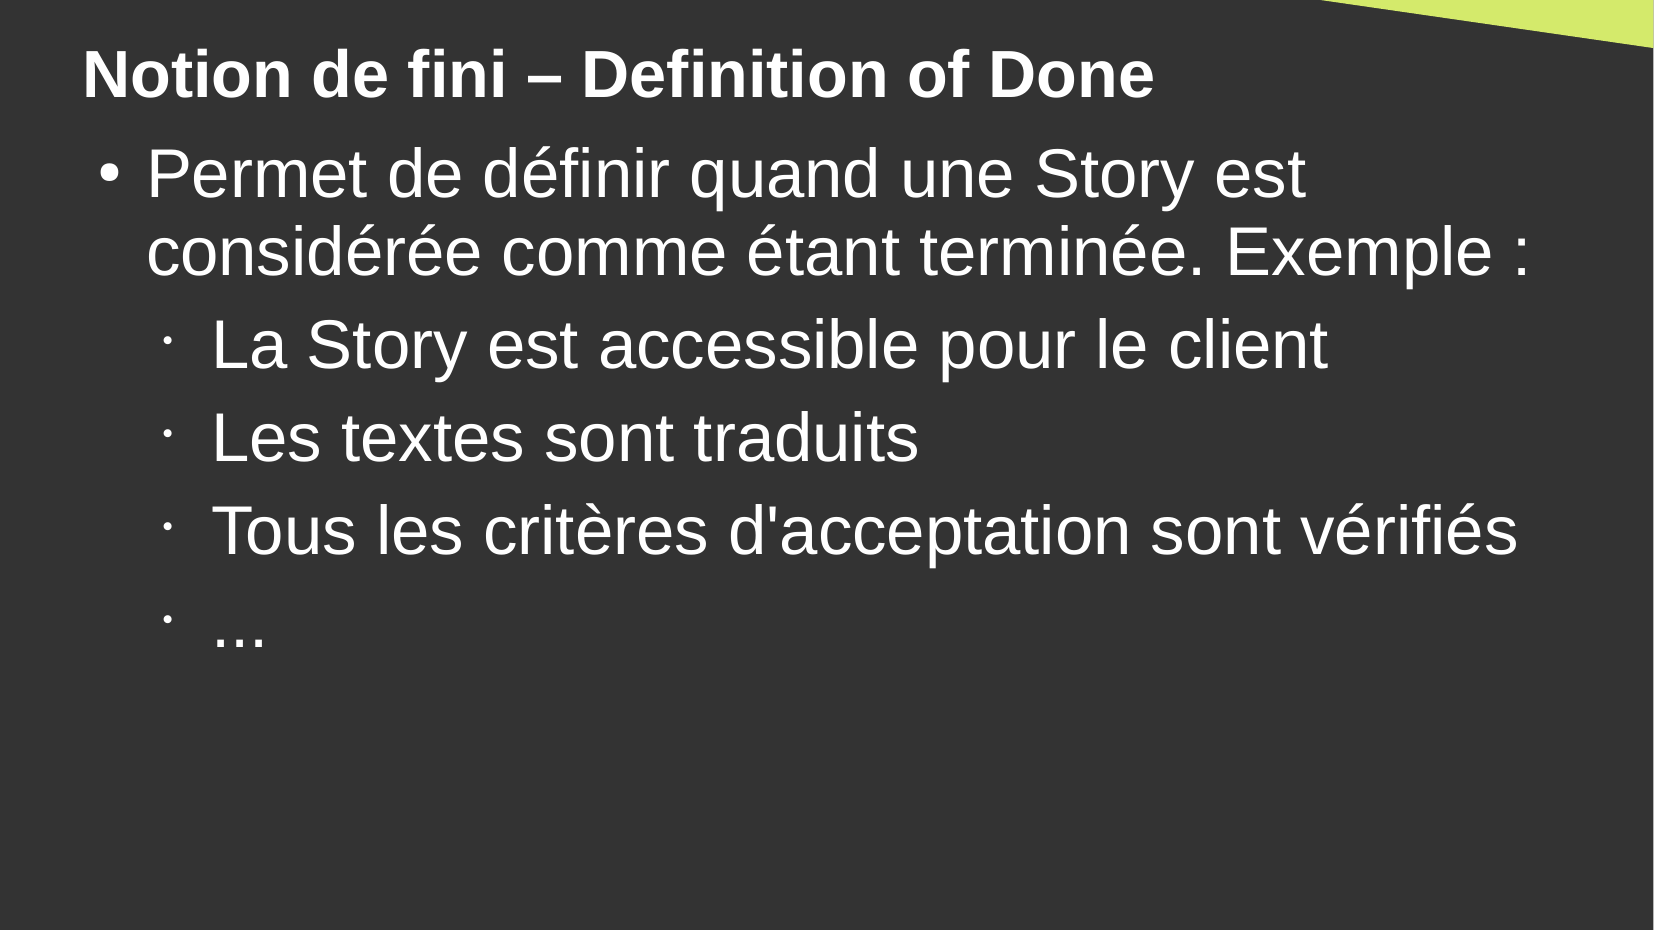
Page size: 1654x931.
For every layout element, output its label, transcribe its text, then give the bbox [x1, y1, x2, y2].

list Permet de définir quand une Story est considérée comme étant terminée. Exemple : La Story est accessible pour le client Les textes sont traduits Tous les critères d'acceptation sont vérifiés ... [80, 135, 1620, 777]
text_box [1320, 0, 1654, 49]
title Notion de fini – Definition of Done [82, 37, 1571, 122]
